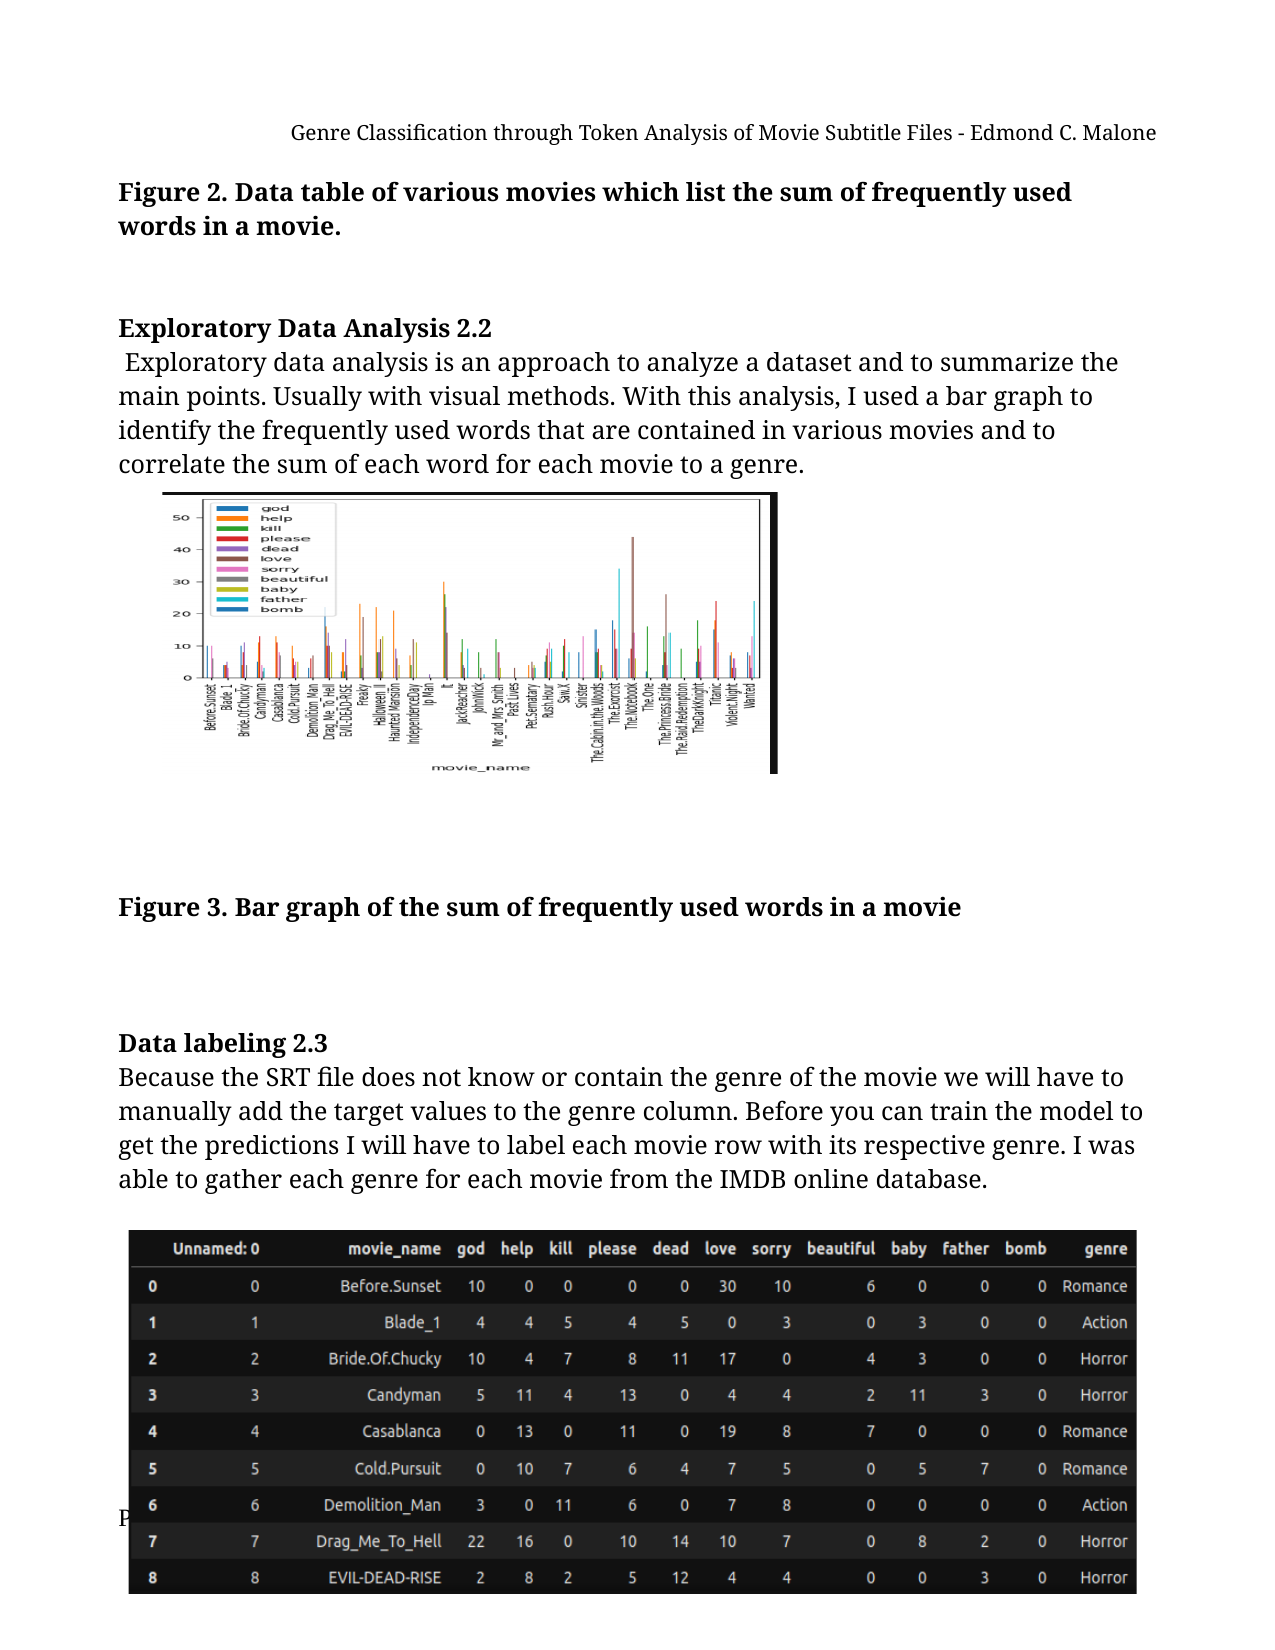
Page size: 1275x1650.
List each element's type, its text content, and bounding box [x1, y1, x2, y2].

text Exploratory data analysis is an approach to analyze a dataset and to summarize the main points. Usually with visual methods. With this analysis, I used a bar graph to identify the frequently used words that are contained in various movies and to correlate the sum of each word for each movie to a genre. [118, 344, 1157, 481]
picture [128, 1230, 1137, 1594]
text Figure 2. Data table of various movies which list the sum of frequently used words in a movie. [118, 174, 1157, 242]
text Exploratory Data Analysis 2.2 [118, 311, 1157, 344]
text Figure 3. Bar graph of the sum of frequently used words in a movie [118, 889, 1157, 924]
text Data labeling 2.3 [118, 1026, 1157, 1060]
picture [162, 492, 778, 774]
text Because the SRT file does not know or contain the genre of the movie we will have to manually add the target values to the genre column. Before you can train the model to get the predictions I will have to label each movie row with its respective genre. I was able to gather each genre for each movie from the IMDB online database. [118, 1060, 1157, 1196]
